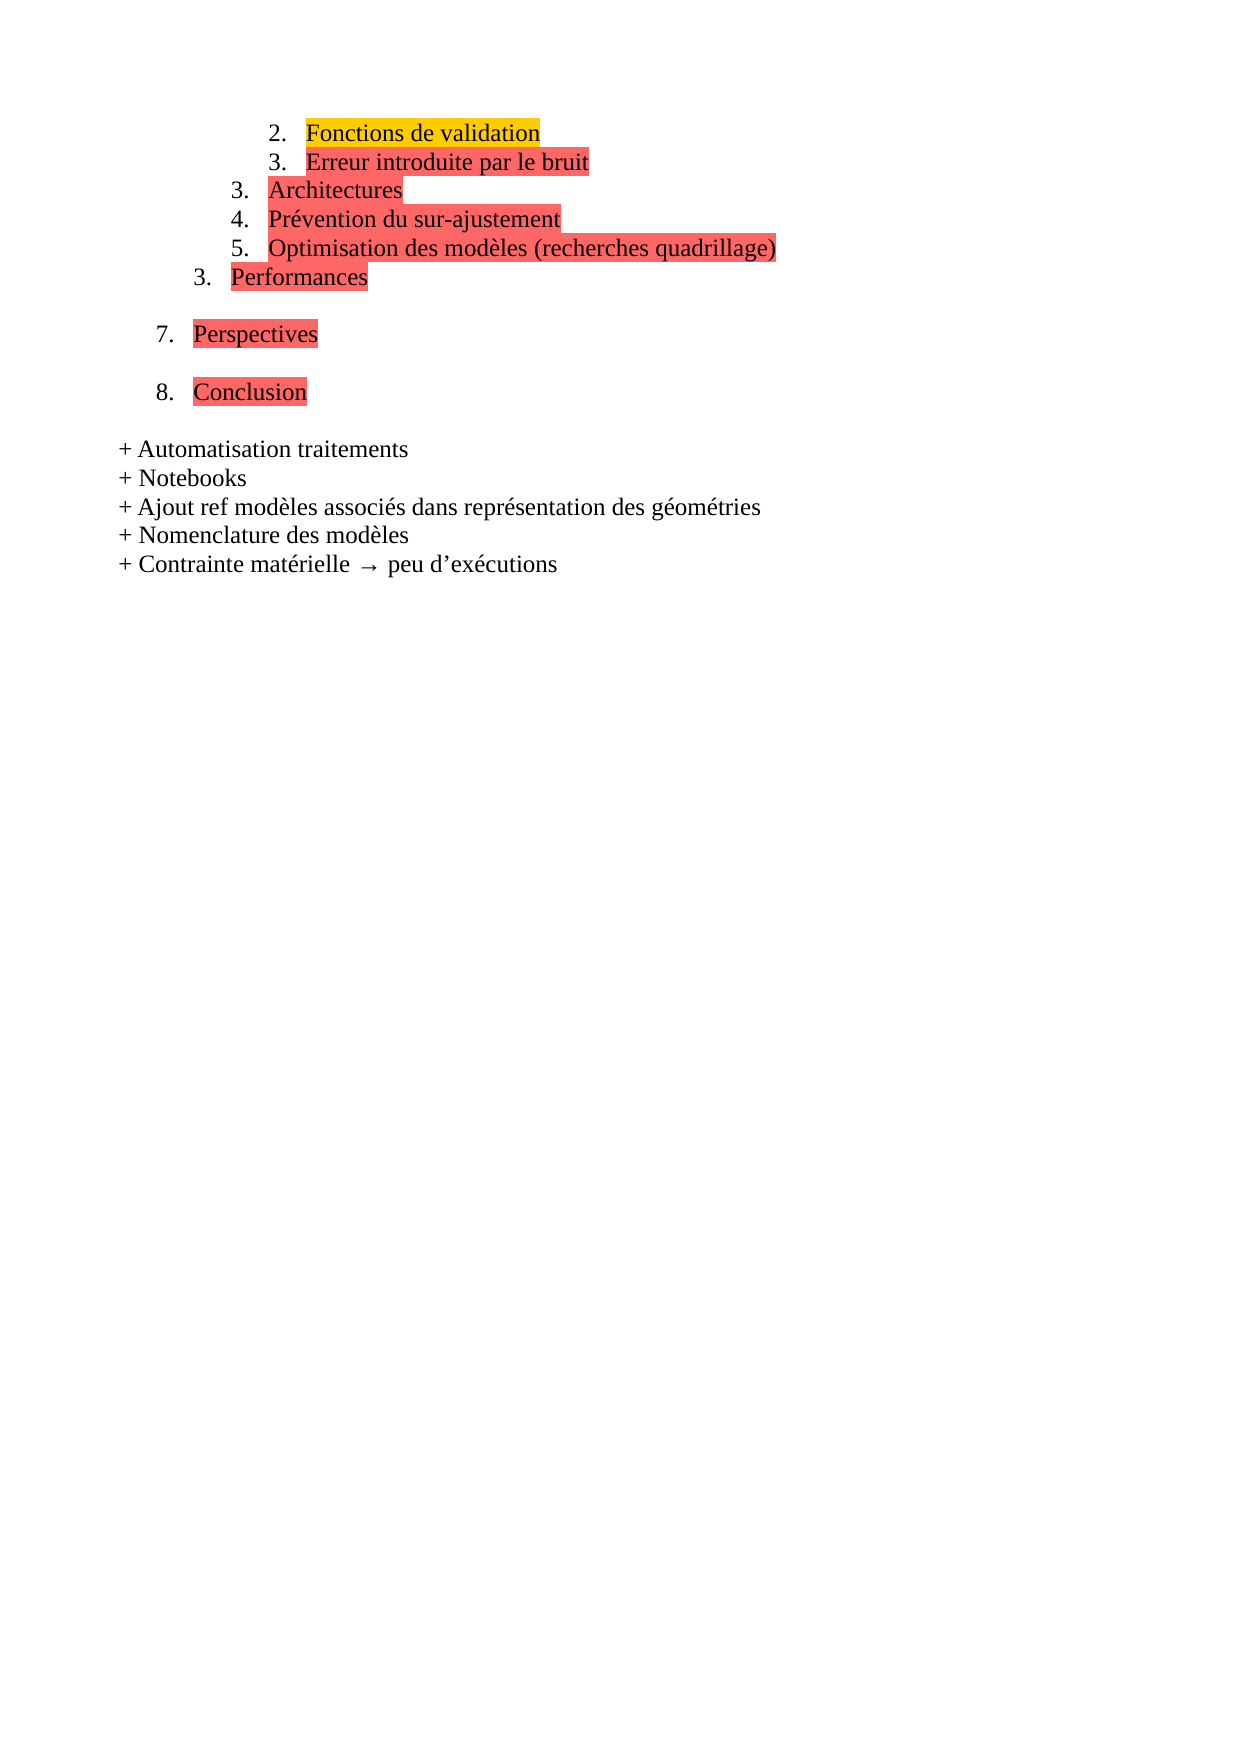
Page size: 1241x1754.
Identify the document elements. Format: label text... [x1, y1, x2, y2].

text + Nomenclature des modèles [118, 521, 1122, 549]
list Optimisation des modèles (recherches quadrillage) [231, 233, 1122, 262]
list Perspectives [156, 319, 1122, 348]
list Conclusion [156, 377, 1122, 406]
list Prévention du sur-ajustement [231, 204, 1122, 233]
text + Notebooks [118, 463, 1122, 492]
list Fonctions de validation [268, 118, 1122, 147]
list Architectures [231, 176, 1122, 204]
list Performances [193, 262, 1122, 291]
text + Automatisation traitements [118, 434, 1122, 463]
list Erreur introduite par le bruit [268, 147, 1122, 176]
text + Contrainte matérielle → peu d’exécutions [118, 549, 1122, 578]
text + Ajout ref modèles associés dans représentation des géométries [118, 492, 1122, 521]
